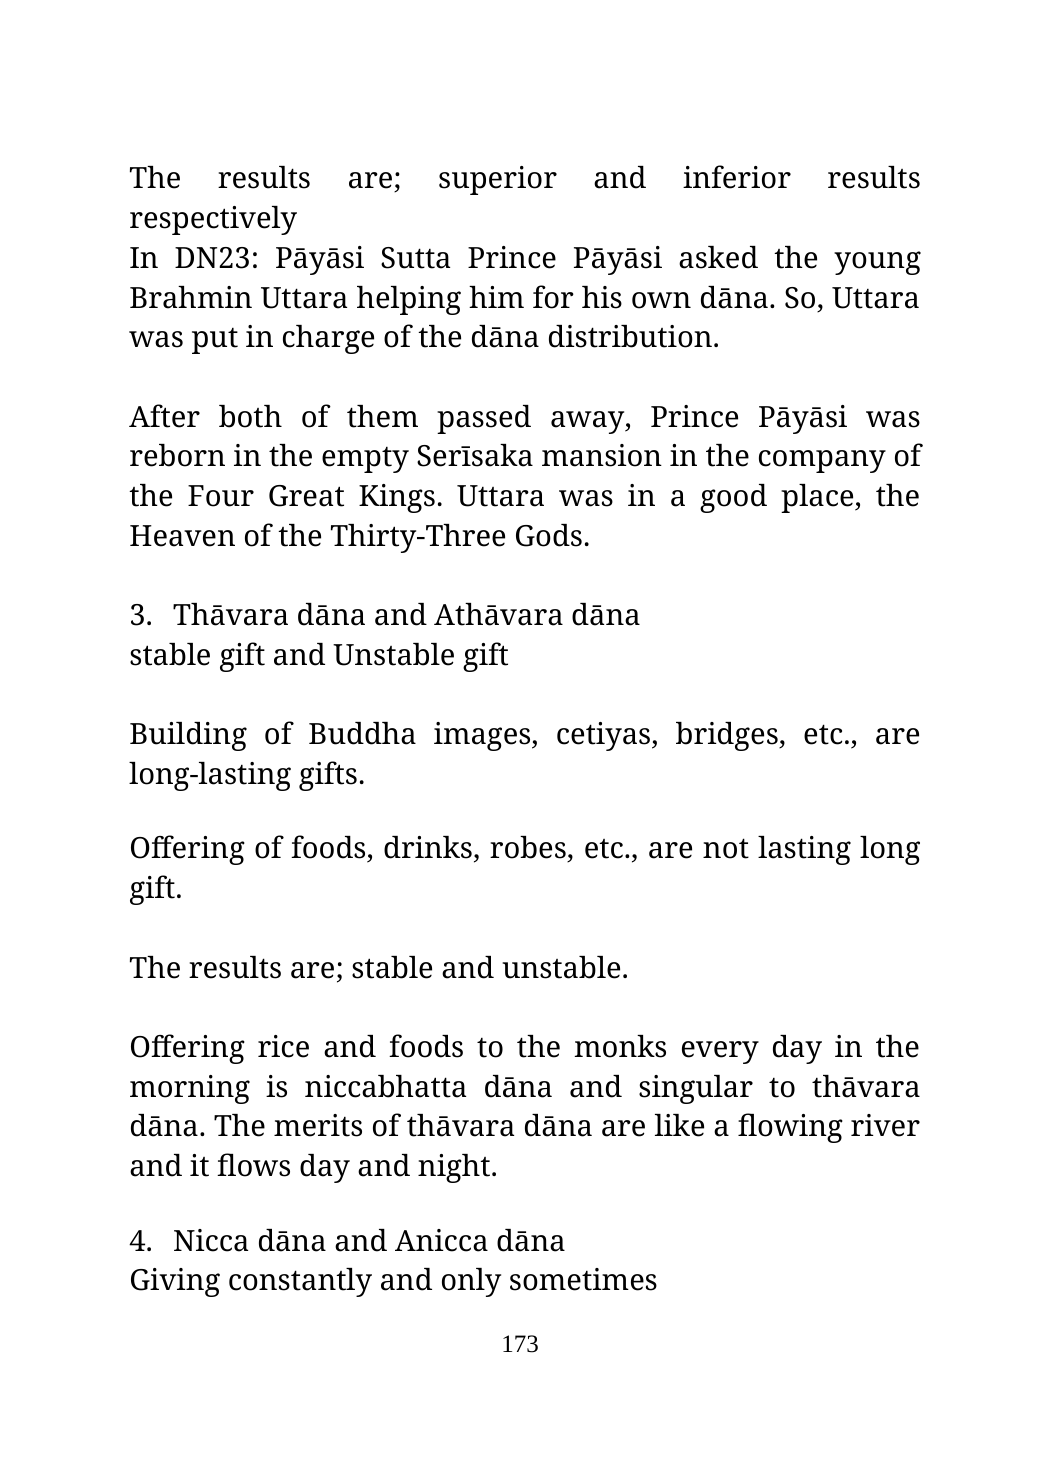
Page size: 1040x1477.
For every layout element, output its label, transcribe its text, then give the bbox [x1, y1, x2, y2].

list Thāvara dāna and Athāvara dāna [129, 594, 922, 634]
text stable gift and Unstable gift [129, 634, 922, 674]
text The results are; superior and inferior results respectively [129, 158, 922, 237]
text Offering rice and foods to the monks every day in the morning is niccabhatta dāna and singular to thāvara dāna. The merits of thāvara dāna are like a flowing river and it flows day and night. [129, 1026, 922, 1185]
text Building of Buddha images, cetiyas, bridges, etc., are long-lasting gifts. [129, 713, 922, 793]
text Giving constantly and only sometimes [129, 1260, 922, 1299]
list Nicca dāna and Anicca dāna [129, 1220, 922, 1260]
text In DN23: Pāyāsi Sutta Prince Pāyāsi asked the young Brahmin Uttara helping him for his own dāna. So, Uttara was put in charge of the dāna distribution. [129, 237, 922, 356]
text Offering of foods, drinks, robes, etc., are not lasting long gift. [129, 828, 922, 907]
text After both of them passed away, Prince Pāyāsi was reborn in the empty Serīsaka mansion in the company of the Four Great Kings. Uttara was in a good place, the Heaven of the Thirty-Three Gods. [129, 396, 922, 555]
text The results are; stable and unstable. [129, 947, 922, 987]
